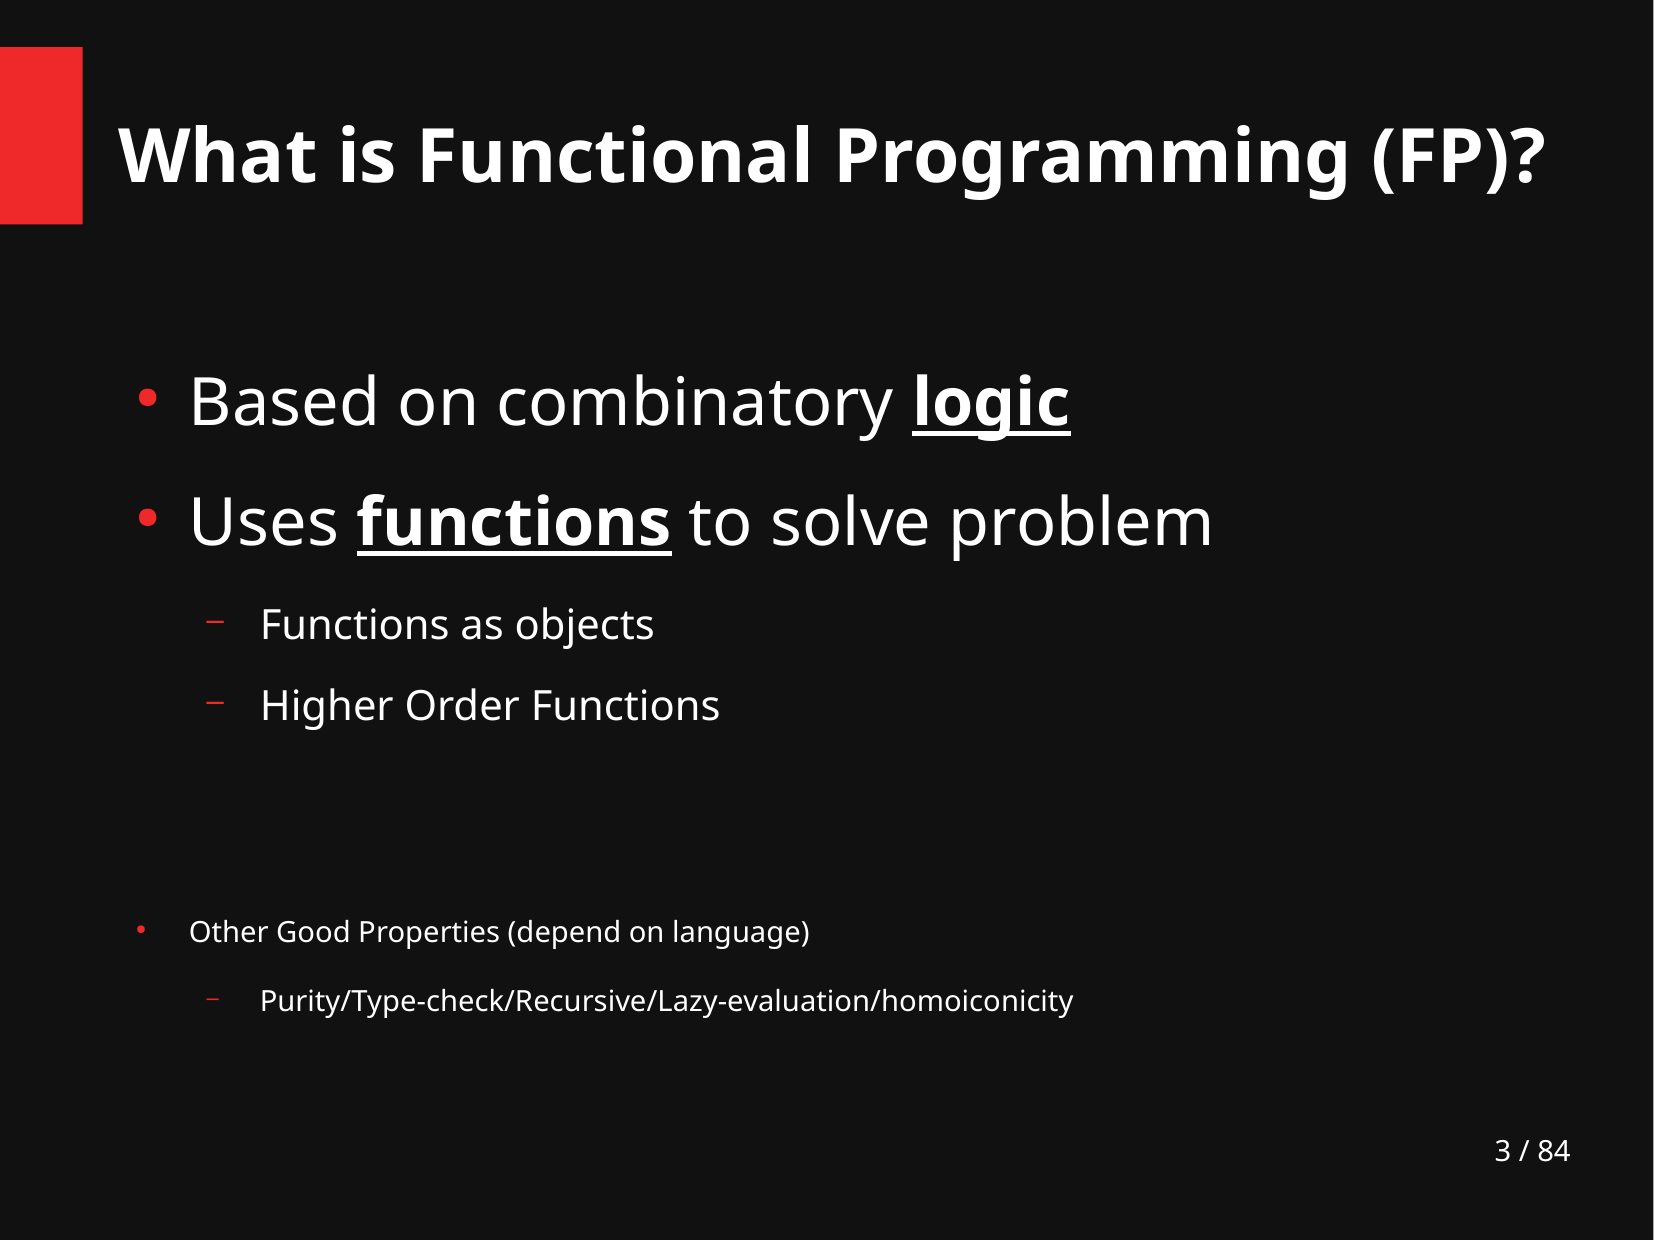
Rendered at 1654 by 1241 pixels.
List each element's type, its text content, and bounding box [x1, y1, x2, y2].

list Based on combinatory logic Uses functions to solve problem Functions as objects Higher Order Functions Other Good Properties (depend on language) Purity/Type-check/Recursive/Lazy-evaluation/homoiconicity [118, 354, 1536, 1074]
title What is Functional Programming (FP)? [118, 49, 1571, 257]
